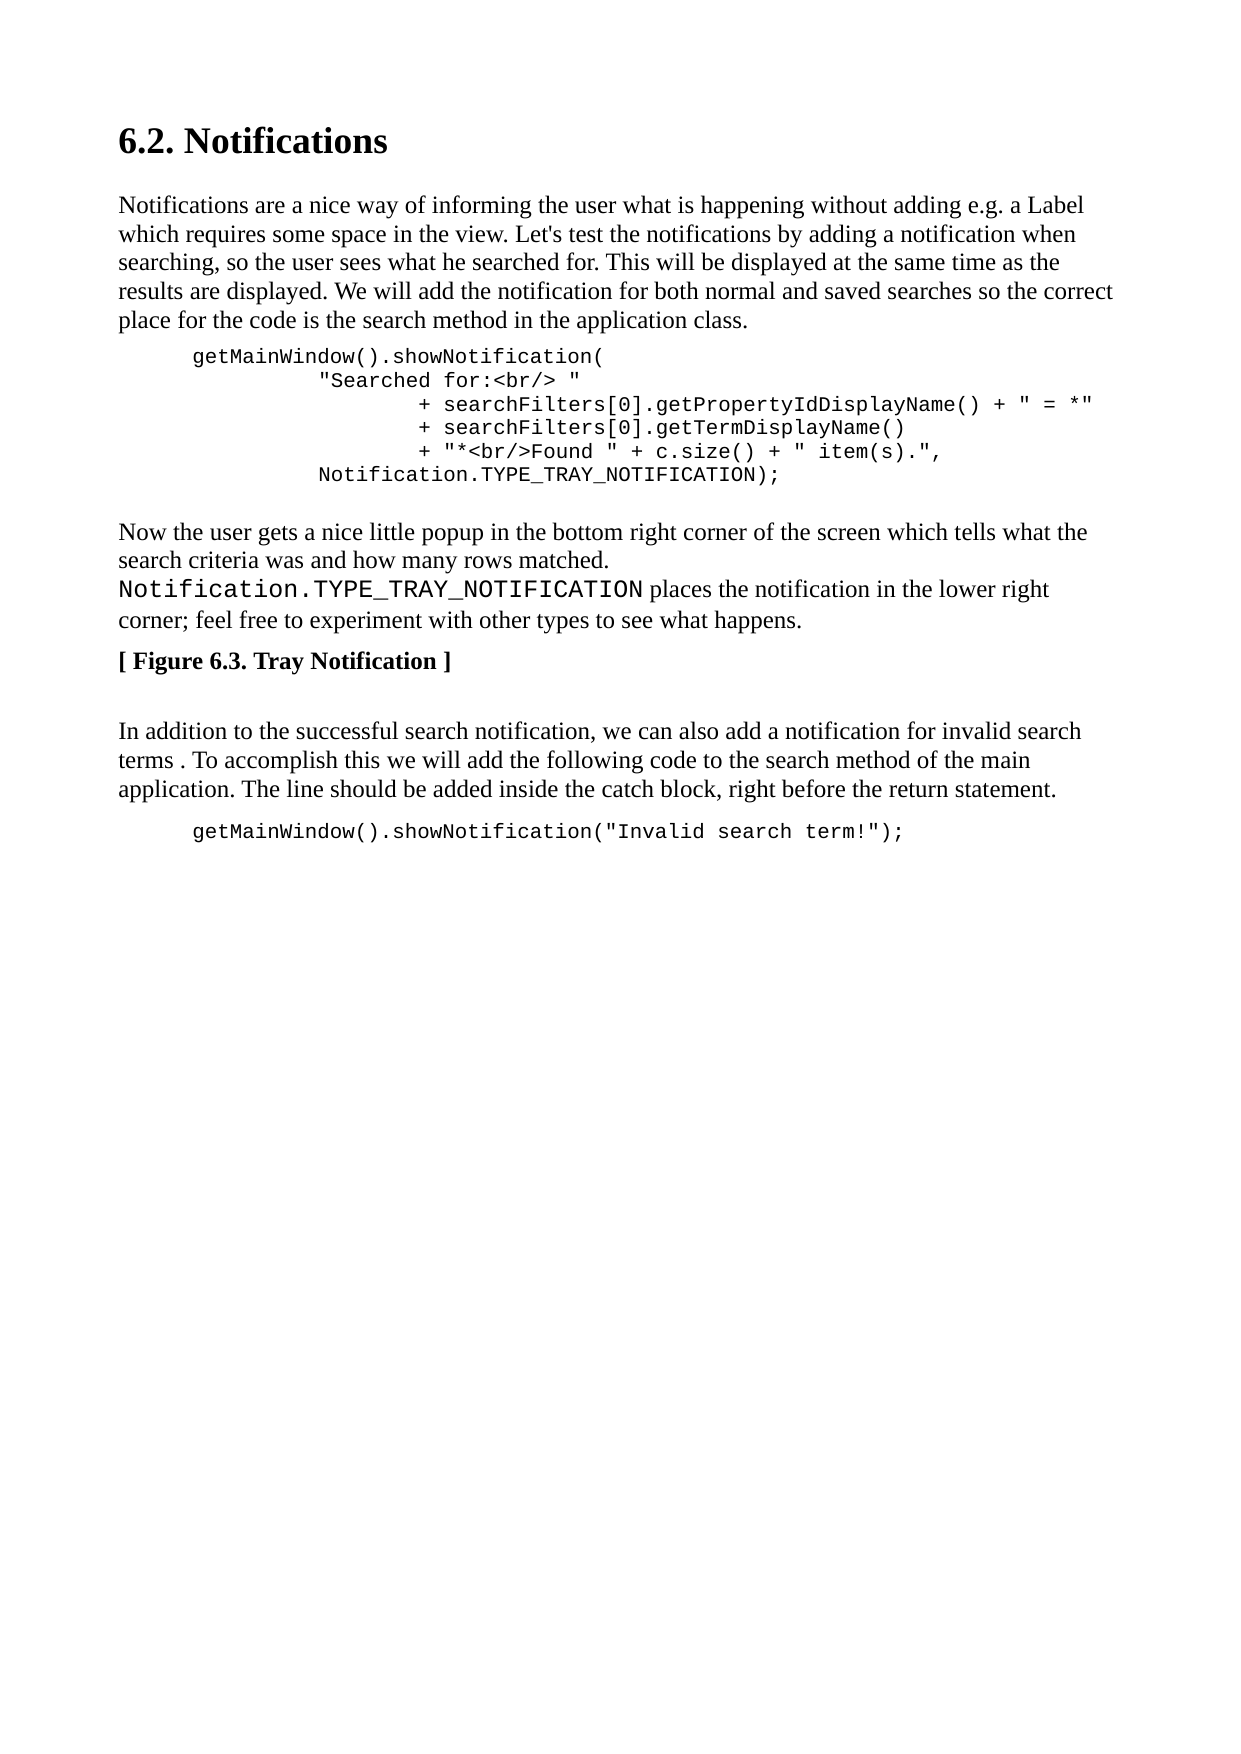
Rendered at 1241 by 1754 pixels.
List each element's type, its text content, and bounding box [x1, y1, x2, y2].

text + searchFilters[0].getPropertyIdDisplayName() + " = *" [118, 393, 1122, 417]
subtitle 6.2. Notifications [118, 118, 1122, 161]
text Now the user gets a nice little popup in the bottom right corner of the screen which tells what the search criteria was and how many rows matched. Notification.TYPE_TRAY_NOTIFICATION places the notification in the lower right corner; feel free to experiment with other types to see what happens. [118, 517, 1122, 634]
text + searchFilters[0].getTermDisplayName() [118, 417, 1122, 441]
text Notifications are a nice way of informing the user what is happening without adding e.g. a Label which requires some space in the view. Let's test the notifications by adding a notification when searching, so the user sees what he searched for. This will be displayed at the same time as the results are displayed. We will add the notification for both normal and saved searches so the correct place for the code is the search method in the application class. [118, 190, 1122, 334]
text "Searched for:<br/> " [118, 370, 1122, 393]
text getMainWindow().showNotification("Invalid search term!"); [118, 815, 1122, 845]
text Notification.TYPE_TRAY_NOTIFICATION); [118, 464, 1122, 488]
text In addition to the successful search notification, we can also add a notification for invalid search terms . To accomplish this we will add the following code to the search method of the main application. The line should be added inside the catch block, right before the return statement. [118, 716, 1122, 803]
text [ Figure 6.3. Tray Notification ] [118, 646, 1122, 675]
text getMainWindow().showNotification( [118, 346, 1122, 370]
text + "*<br/>Found " + c.size() + " item(s).", [118, 441, 1122, 464]
